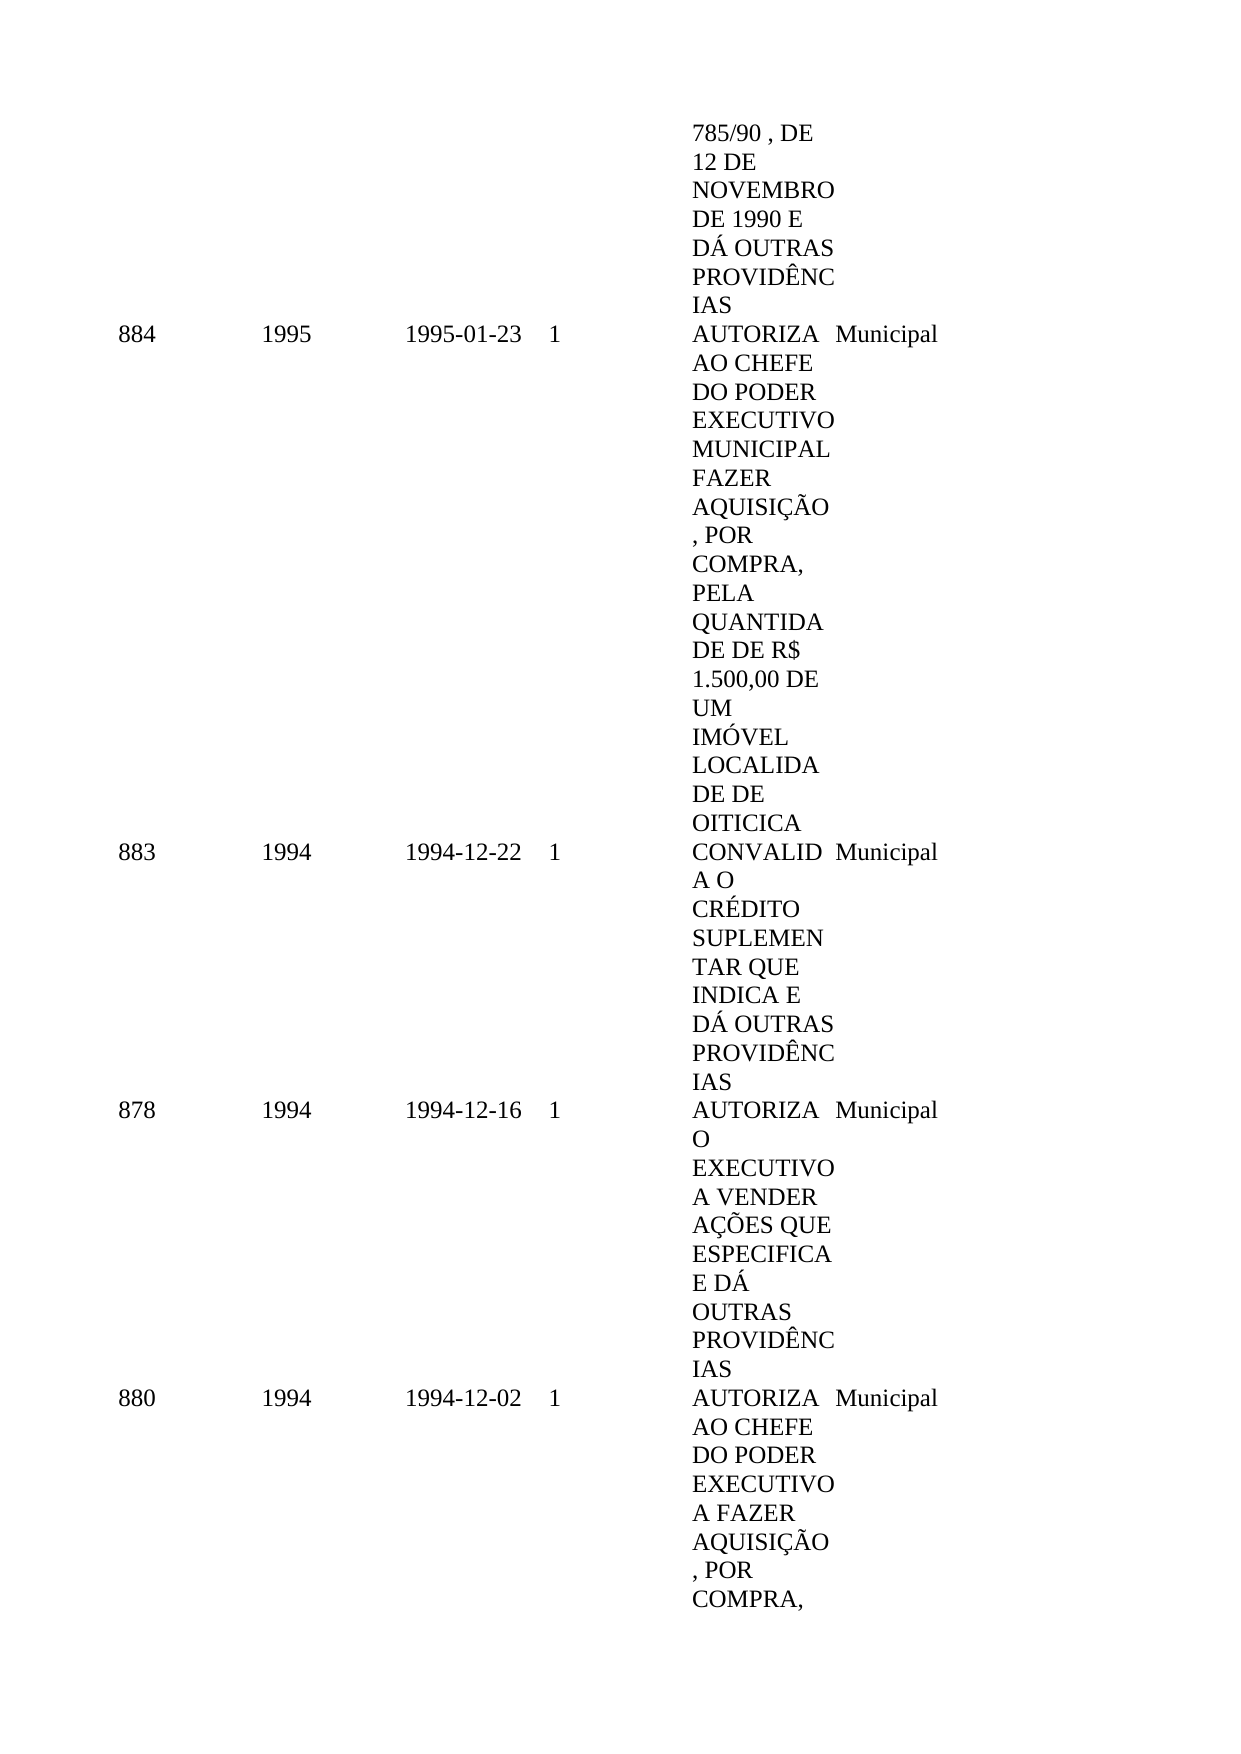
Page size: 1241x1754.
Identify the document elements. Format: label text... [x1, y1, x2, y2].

table_cell 1994-12-16 [405, 1096, 548, 1383]
table_cell [548, 118, 692, 319]
table_cell 1994 [261, 837, 405, 1096]
table_cell 1 [548, 1096, 692, 1383]
table_cell Municipal [835, 319, 979, 837]
table_cell [261, 118, 405, 319]
table_cell Municipal [835, 1383, 979, 1613]
table_cell [835, 118, 979, 319]
table_cell 883 [118, 837, 261, 1096]
table_cell 1995 [261, 319, 405, 837]
table_cell AUTORIZA AO CHEFE DO PODER EXECUTIVO A FAZER AQUISIÇÃO, POR COMPRA, [692, 1383, 835, 1613]
table_cell 1 [548, 1383, 692, 1613]
table_cell 1994-12-02 [405, 1383, 548, 1613]
table_cell [979, 1383, 1122, 1613]
table_cell AUTORIZA O EXECUTIVO A VENDER AÇÕES QUE ESPECIFICA E DÁ OUTRAS PROVIDÊNCIAS [692, 1096, 835, 1383]
table_cell [979, 118, 1122, 319]
table_cell Municipal [835, 1096, 979, 1383]
table_cell 1 [548, 837, 692, 1096]
table_cell 1995-01-23 [405, 319, 548, 837]
table_cell 1994 [261, 1096, 405, 1383]
table_cell 884 [118, 319, 261, 837]
table_cell 1994 [261, 1383, 405, 1613]
table_cell 785/90 , DE 12 DE NOVEMBRO DE 1990 E DÁ OUTRAS PROVIDÊNCIAS [692, 118, 835, 319]
table_cell AUTORIZA AO CHEFE DO PODER EXECUTIVO MUNICIPAL FAZER AQUISIÇÃO, POR COMPRA, PELA QUANTIDADE DE R$ 1.500,00 DE UM IMÓVEL LOCALIDADE DE OITICICA [692, 319, 835, 837]
table_cell 1994-12-22 [405, 837, 548, 1096]
table_cell Municipal [835, 837, 979, 1096]
table_cell [979, 837, 1122, 1096]
table_cell [979, 1096, 1122, 1383]
table_cell CONVALIDA O CRÉDITO SUPLEMENTAR QUE INDICA E DÁ OUTRAS PROVIDÊNCIAS [692, 837, 835, 1096]
table_cell [118, 118, 261, 319]
table_cell 880 [118, 1383, 261, 1613]
table_cell [979, 319, 1122, 837]
table_cell 878 [118, 1096, 261, 1383]
table_cell 1 [548, 319, 692, 837]
table_cell [405, 118, 548, 319]
